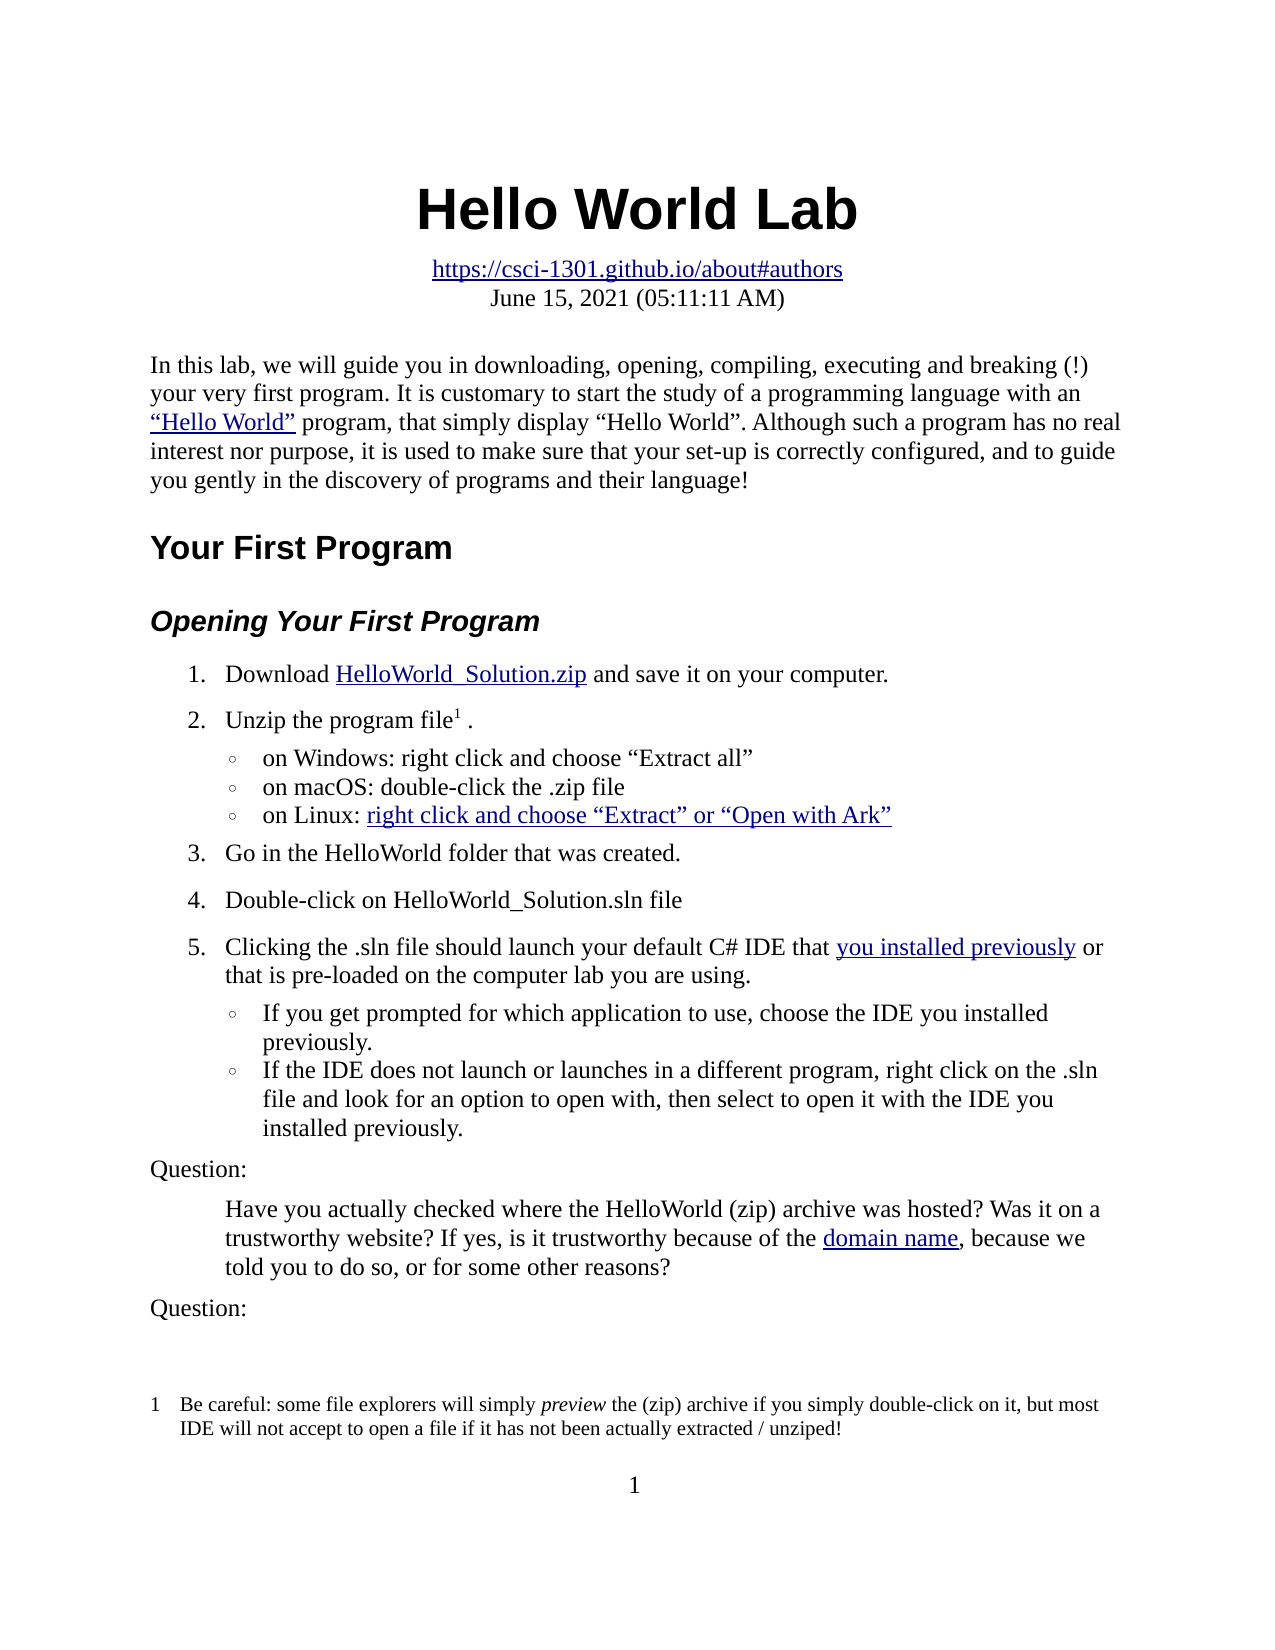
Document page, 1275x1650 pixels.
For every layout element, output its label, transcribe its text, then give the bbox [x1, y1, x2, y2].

list Download HelloWorld_Solution.zip and save it on your computer. [187, 659, 1125, 687]
list Clicking the .sln file should launch your default C# IDE that you installed previously or that is pre-loaded on the computer lab you are using. [187, 932, 1125, 989]
list on Windows: right click and choose “Extract all” [225, 743, 1125, 772]
list on macOS: double-click the .zip file [225, 772, 1125, 801]
subtitle Your First Program [150, 527, 1125, 566]
list Double-click on HelloWorld_Solution.sln file [187, 885, 1125, 914]
subtitle Opening Your First Program [150, 604, 1125, 637]
text Question: [150, 1154, 1125, 1182]
list If the IDE does not launch or launches in a different program, right click on the .sln file and look for an option to open with, then select to open it with the IDE you installed previously. [225, 1056, 1125, 1142]
text Have you actually checked where the HelloWorld (zip) archive was hosted? Was it on a trustworthy website? If yes, is it trustworthy because of the domain name, because we told you to do so, or for some other reasons? [225, 1194, 1125, 1281]
text In this lab, we will guide you in downloading, opening, compiling, executing and breaking (!) your very first program. It is customary to start the study of a programming language with an “Hello World” program, that simply display “Hello World”. Although such a program has no real interest nor purpose, it is used to make sure that your set-up is correctly configured, and to guide you gently in the discovery of programs and their language! [150, 350, 1125, 493]
text June 15, 2021 (05:11:11 AM) [150, 283, 1125, 312]
list Be careful: some file explorers will simply preview the (zip) archive if you simply double-click on it, but most IDE will not accept to open a file if it has not been actually extracted / unziped! [150, 1392, 1125, 1440]
list Go in the HelloWorld folder that was created. [187, 838, 1125, 867]
list If you get prompted for which application to use, choose the IDE you installed previously. [225, 998, 1125, 1056]
title Hello World Lab [150, 175, 1125, 242]
text Question: [150, 1293, 1125, 1321]
text https://csci-1301.github.io/about#authors [150, 254, 1125, 283]
list on Linux: right click and choose “Extract” or “Open with Ark” [225, 801, 1125, 829]
list Unzip the program file . [187, 705, 1125, 734]
